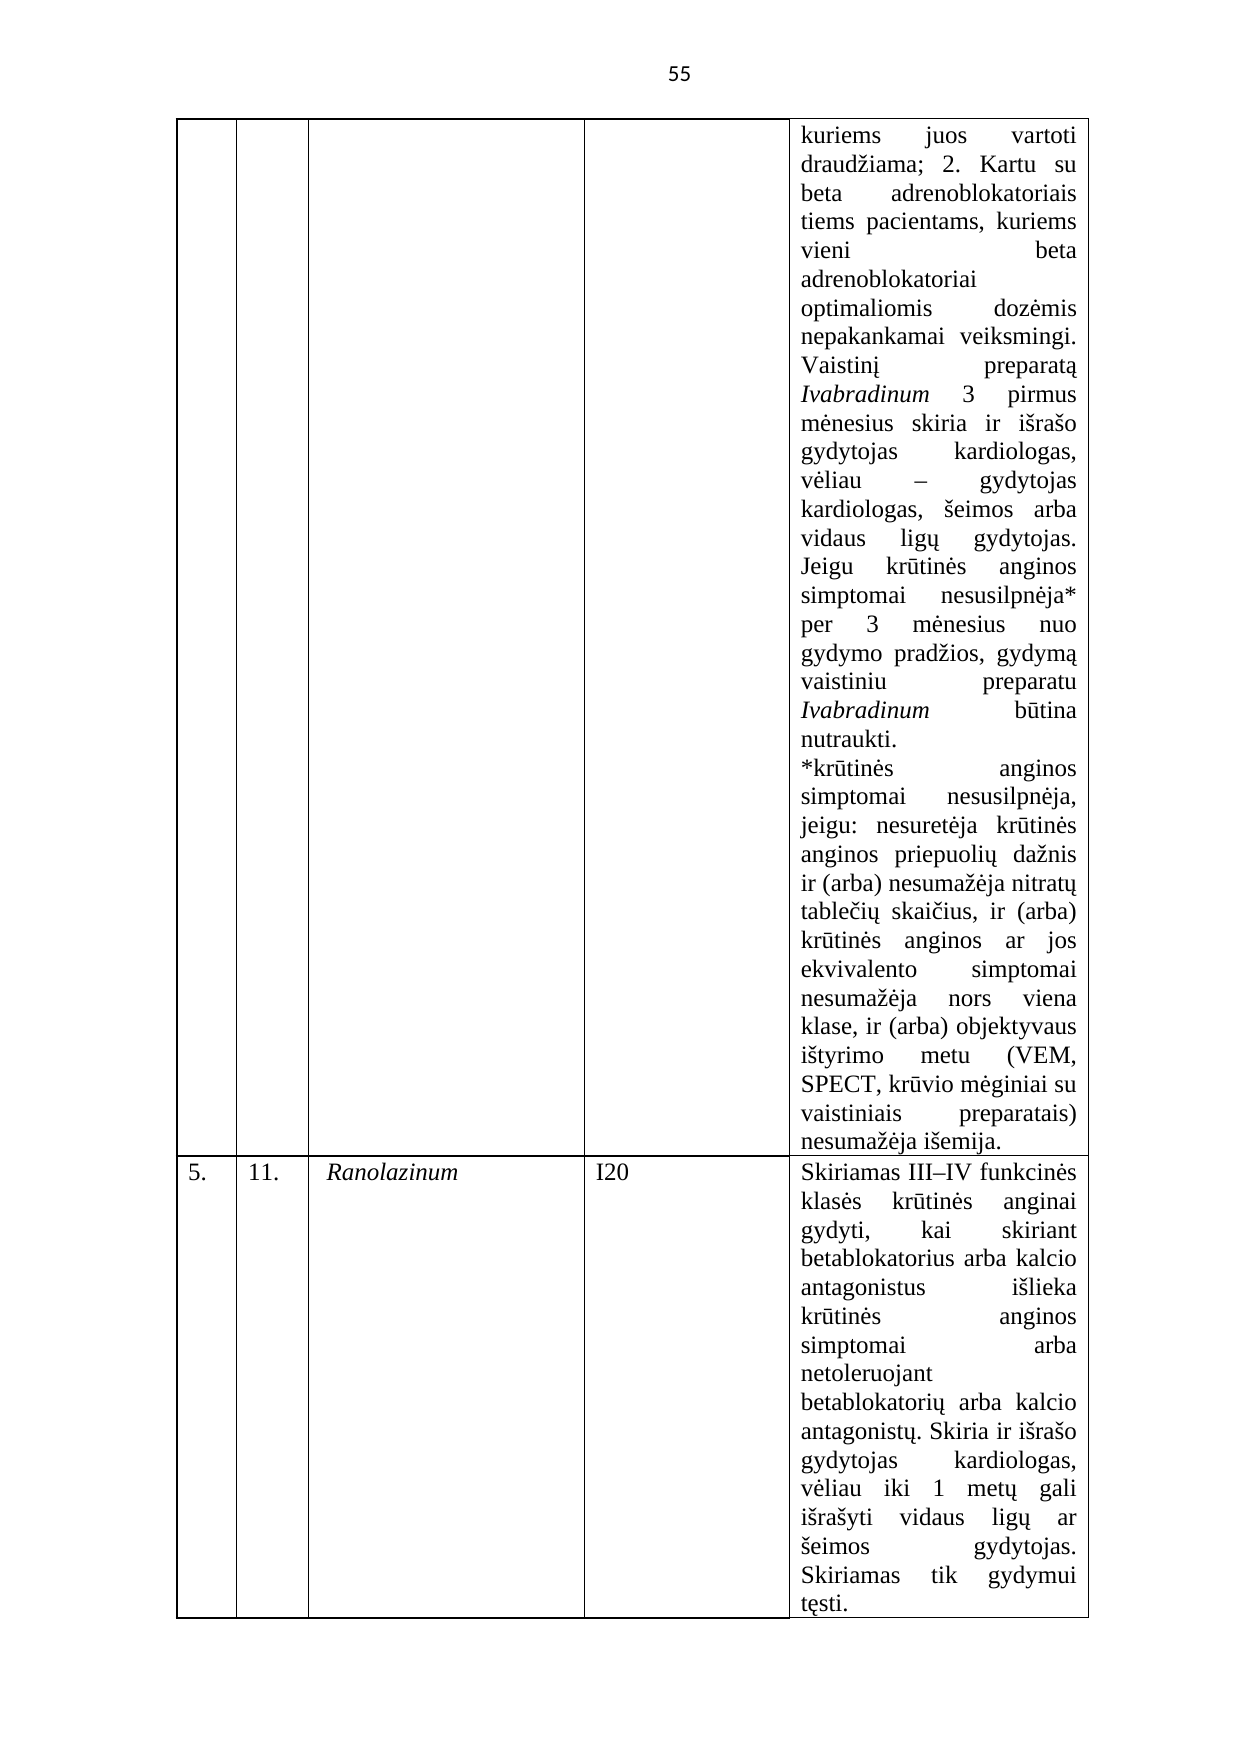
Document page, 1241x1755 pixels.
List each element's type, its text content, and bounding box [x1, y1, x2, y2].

table_cell 11. [237, 1157, 308, 1617]
table_cell [1099, 1155, 1103, 1617]
table_cell kuriems juos vartoti draudžiama; 2. Kartu su beta adrenoblokatoriais tiems pacientams, kuriems vieni beta adrenoblokatoriai optimaliomis dozėmis nepakankamai veiksmingi. Vaistinį preparatą Ivabradinum 3 pirmus mėnesius skiria ir išrašo gydytojas kardiologas, vėliau – gydytojas kardiologas, šeimos arba vidaus ligų gydytojas. Jeigu krūtinės anginos simptomai nesusilpnėja* per 3 mėnesius nuo gydymo pradžios, gydymą vaistiniu preparatu Ivabradinum būtina nutraukti. *krūtinės anginos simptomai nesusilpnėja, jeigu: nesuretėja krūtinės anginos priepuolių dažnis ir (arba) nesumažėja nitratų tablečių skaičius, ir (arba) krūtinės anginos ar jos ekvivalento simptomai nesumažėja nors viena klase, ir (arba) objektyvaus ištyrimo metu (VEM, SPECT, krūvio mėginiai su vaistiniais preparatais) nesumažėja išemija. [790, 119, 1088, 1155]
table_cell I20 [585, 1157, 789, 1617]
table_cell [1089, 1155, 1093, 1617]
table_cell [178, 120, 236, 1155]
table_cell [1109, 1155, 1123, 1617]
table_cell [585, 120, 789, 1155]
table_cell [1109, 118, 1123, 1155]
table_cell Ranolazinum [309, 1157, 584, 1617]
table_cell [1103, 118, 1109, 1155]
table_cell [309, 120, 584, 1155]
table_cell [1089, 118, 1093, 1155]
table_cell [1093, 118, 1099, 1155]
table_cell [1103, 1155, 1109, 1617]
table_cell 5. [178, 1157, 236, 1617]
table_cell [237, 120, 308, 1155]
table_cell Skiriamas III–IV funkcinės klasės krūtinės anginai gydyti, kai skiriant betablokatorius arba kalcio antagonistus išlieka krūtinės anginos simptomai arba netoleruojant betablokatorių arba kalcio antagonistų. Skiria ir išrašo gydytojas kardiologas, vėliau iki 1 metų gali išrašyti vidaus ligų ar šeimos gydytojas. Skiriamas tik gydymui tęsti. [790, 1156, 1088, 1617]
table_cell [1099, 118, 1103, 1155]
table_cell [1093, 1155, 1099, 1617]
